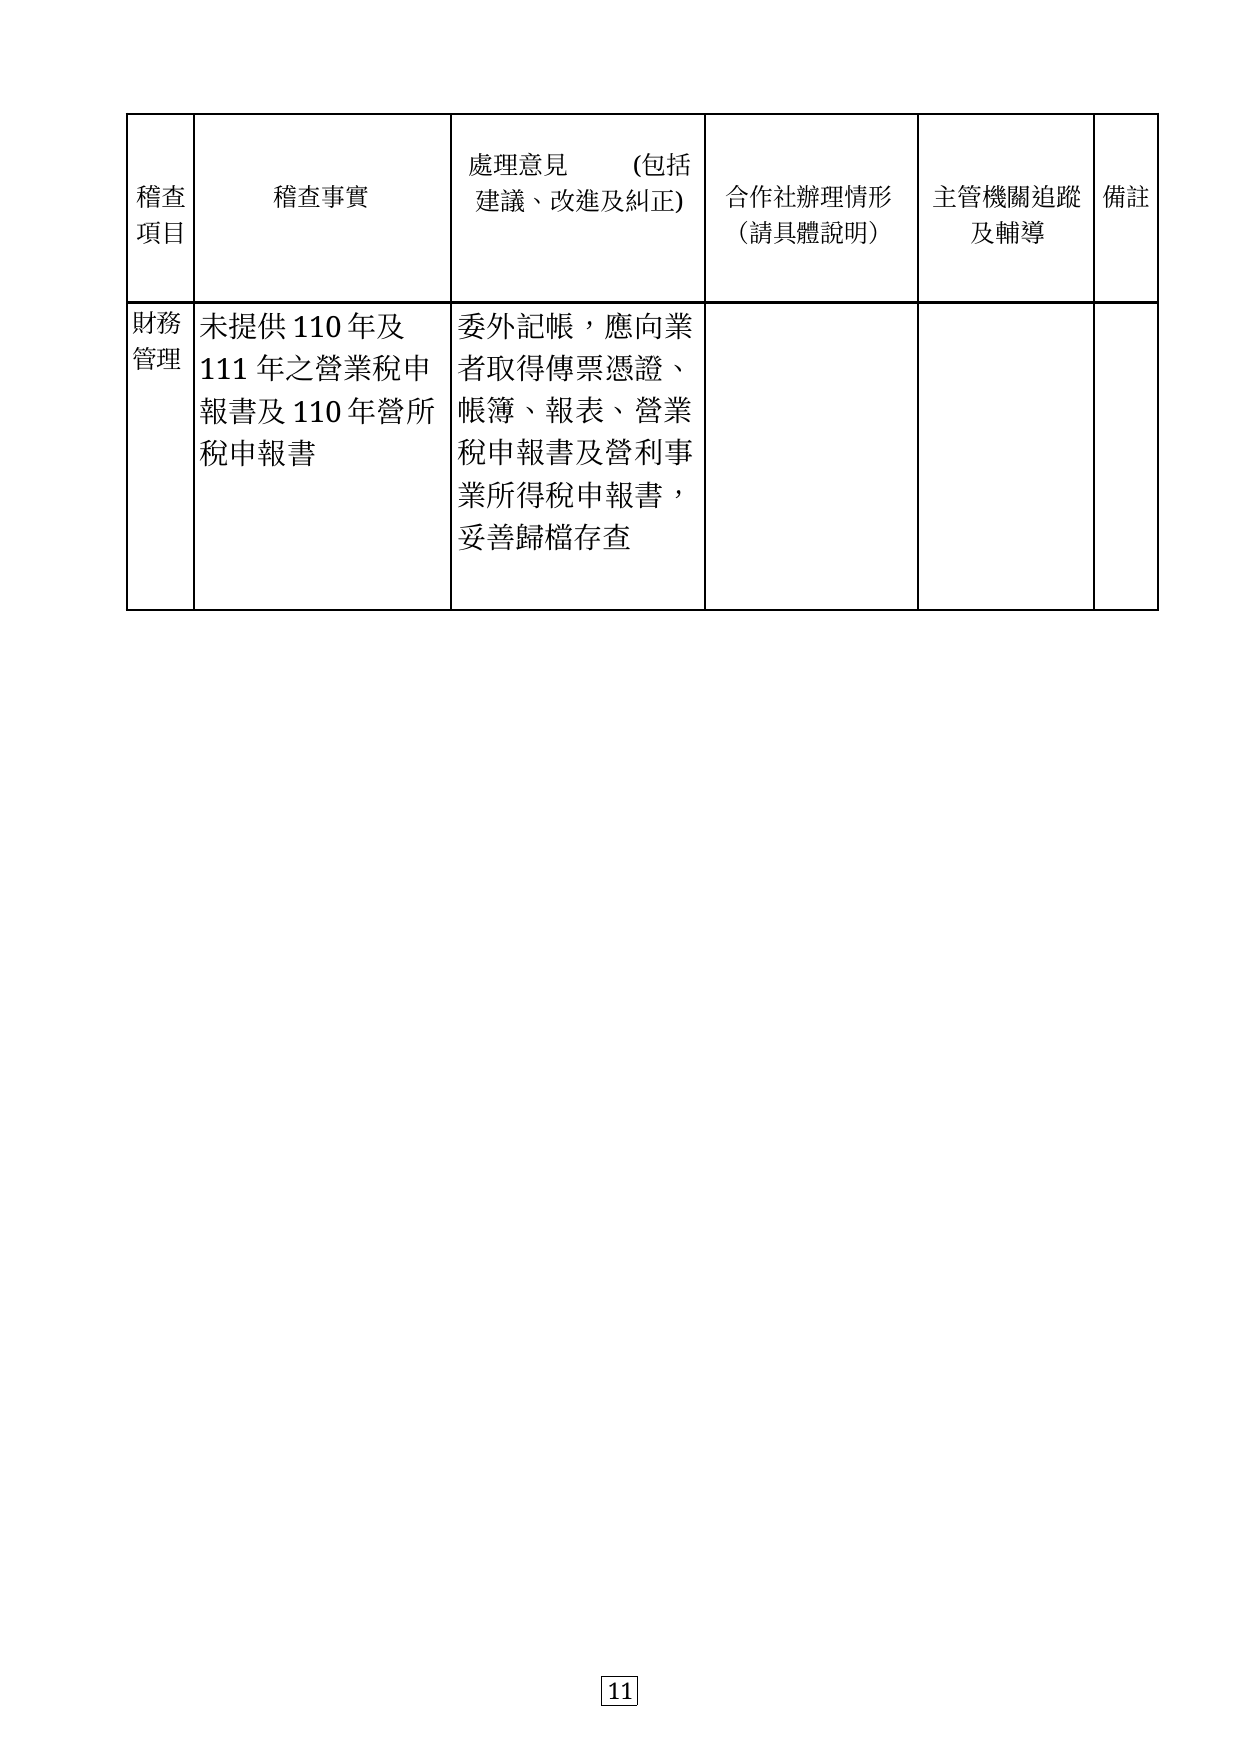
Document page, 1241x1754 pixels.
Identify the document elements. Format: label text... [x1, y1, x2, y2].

table_cell 委外記帳，應向業者取得傳票憑證、帳簿、報表、營業稅申報書及營利事業所得稅申報書， 妥善歸檔存查 [452, 304, 704, 609]
table_header 稽查項目 [128, 115, 193, 301]
table_cell [919, 304, 1093, 609]
table_cell 未提供110年及111 年之營業稅申報書及110年營所稅申報書 [195, 304, 450, 609]
table_cell 財務管理 [128, 304, 193, 609]
table_header 主管機關追蹤及輔導 [919, 115, 1093, 301]
table_header 合作社辦理情形 （請具體說明） [706, 115, 917, 301]
table_cell [706, 304, 917, 609]
table_cell [1095, 304, 1157, 609]
table_header 稽查事實 [195, 115, 450, 301]
table_header 備註 [1095, 115, 1157, 301]
table_header 處理意見 (包括建議、改進及糾正) [452, 115, 704, 301]
